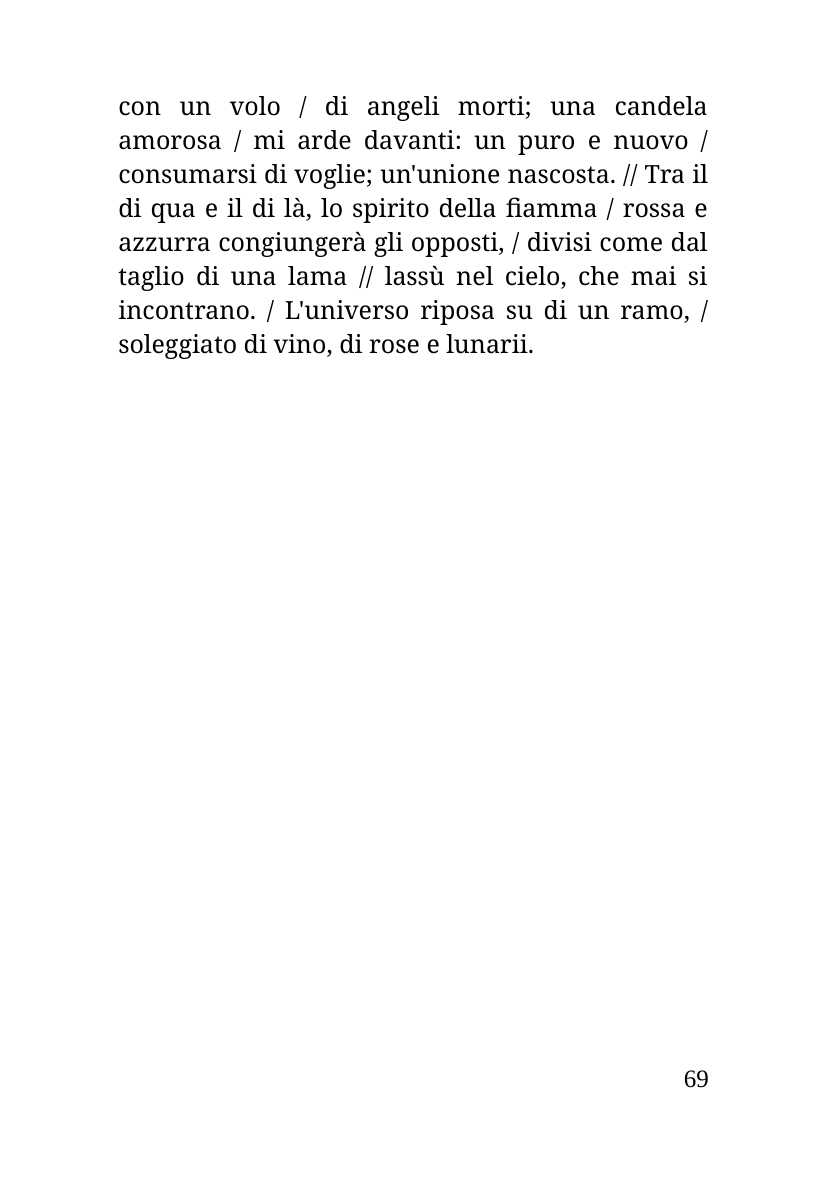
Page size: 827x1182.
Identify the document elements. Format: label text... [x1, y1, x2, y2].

text con un volo / di angeli morti; una candela amorosa / mi arde davanti: un puro e nuovo / consumarsi di voglie; un'unione nascosta. // Tra il di qua e il di là, lo spirito della fiamma / rossa e azzurra congiungerà gli opposti, / divisi come dal taglio di una lama // lassù nel cielo, che mai si incontrano. / L'universo riposa su di un ramo, / soleggiato di vino, di rose e lunarii. [118, 88, 709, 361]
